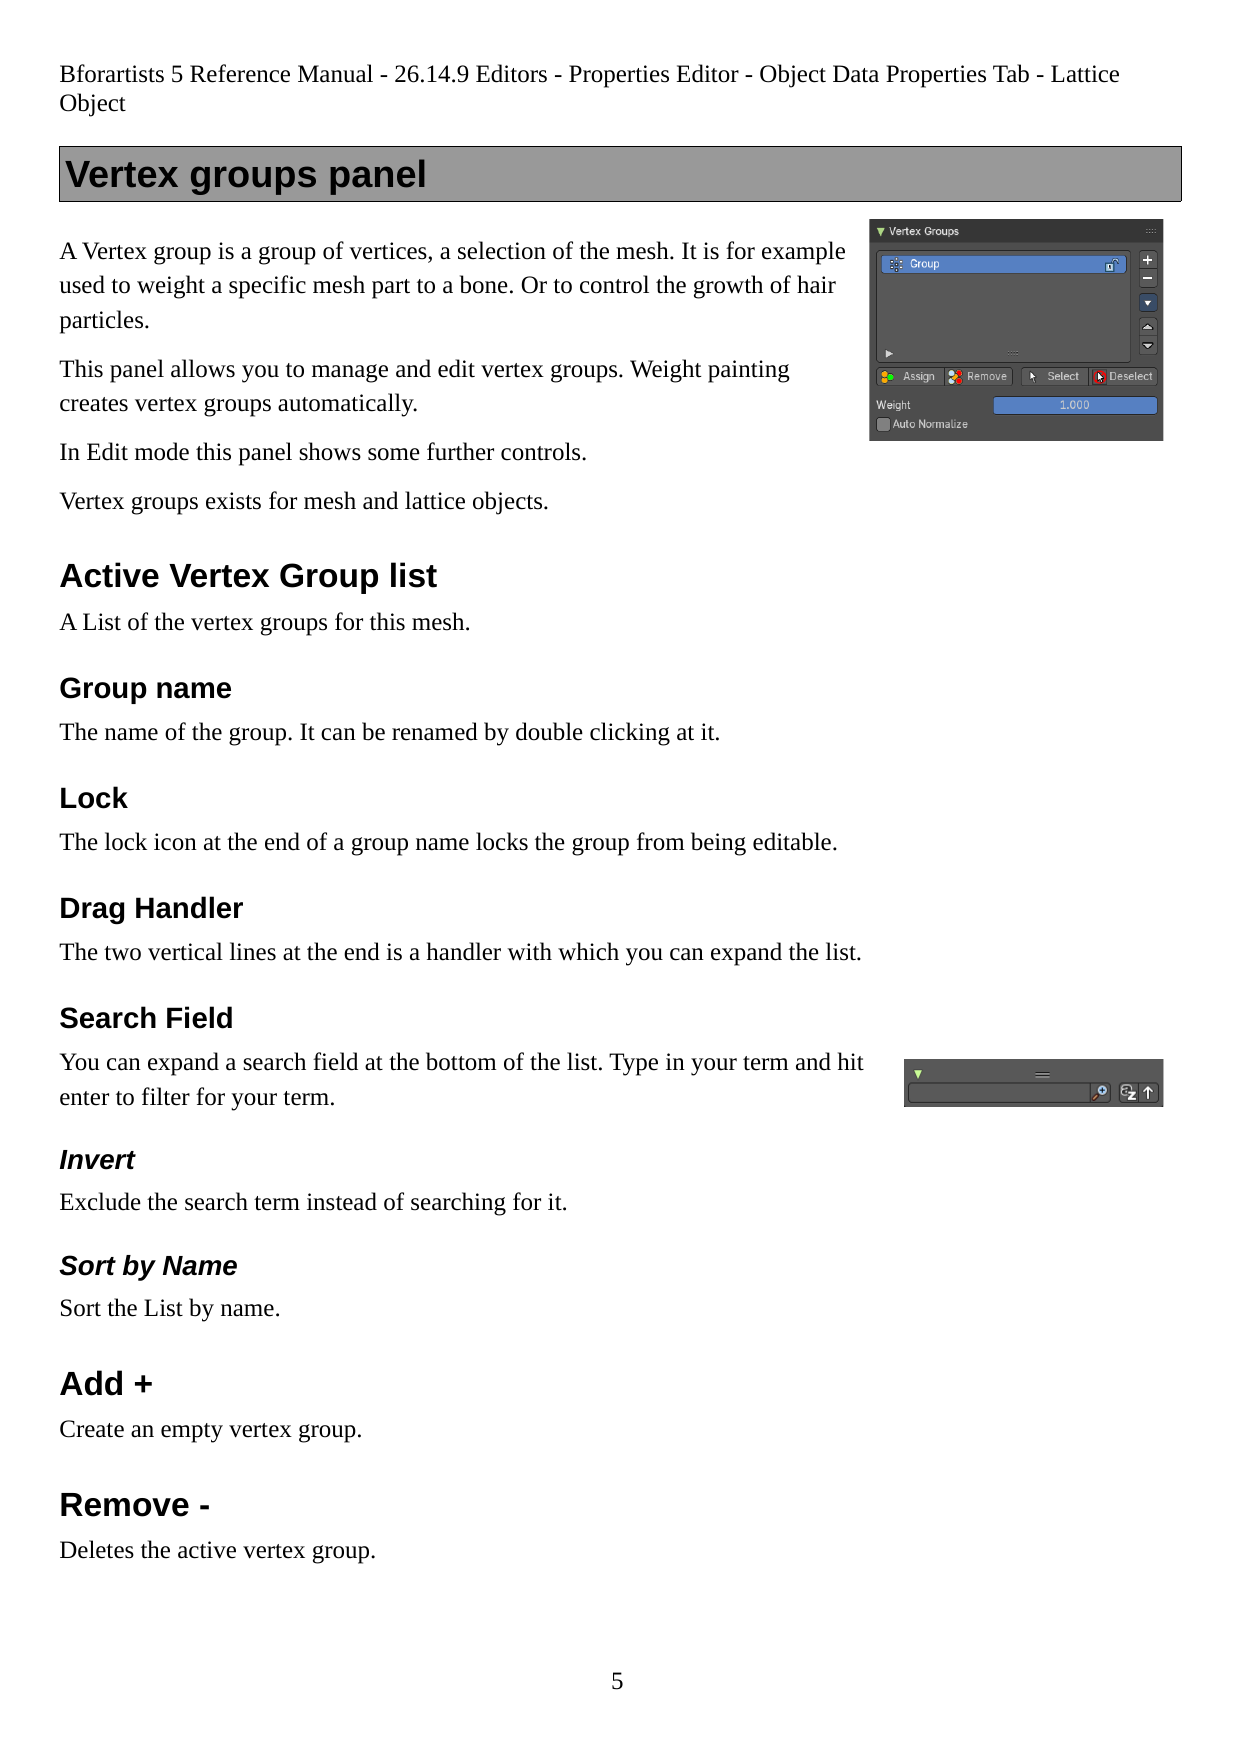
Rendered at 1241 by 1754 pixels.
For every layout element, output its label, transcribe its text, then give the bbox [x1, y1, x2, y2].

subtitle Drag Handler [59, 891, 1181, 925]
subtitle Lock [59, 781, 1181, 815]
text In Edit mode this panel shows some further controls. [59, 437, 1181, 466]
subtitle Add + [59, 1363, 1181, 1402]
subtitle Group name [59, 671, 1181, 705]
text Deletes the active vertex group. [59, 1536, 1181, 1564]
subtitle Search Field [59, 1001, 1181, 1034]
text A Vertex group is a group of vertices, a selection of the mesh. It is for example used to weight a specific mesh part to a bone. Or to control the growth of hair particles. [59, 202, 1181, 333]
text The lock icon at the end of a group name locks the group from being editable. [59, 827, 1181, 856]
text Exclude the search term instead of searching for it. [59, 1187, 1181, 1216]
subtitle Remove - [59, 1484, 1181, 1523]
picture [904, 1059, 1164, 1107]
text Vertex groups exists for mesh and lattice objects. [59, 486, 1181, 515]
subtitle Invert [59, 1143, 1181, 1175]
text Sort the List by name. [59, 1293, 1181, 1322]
subtitle Active Vertex Group list [59, 556, 1181, 595]
table_header Vertex groups panel [60, 147, 1181, 201]
subtitle Sort by Name [59, 1249, 1181, 1281]
text This panel allows you to manage and edit vertex groups. Weight painting creates vertex groups automatically. [59, 354, 869, 417]
text You can expand a search field at the bottom of the list. Type in your term and hit enter to filter for your term. [59, 1047, 1181, 1110]
text The name of the group. It can be renamed by double clicking at it. [59, 717, 1181, 746]
picture [869, 219, 1164, 441]
text A List of the vertex groups for this mesh. [59, 607, 1181, 636]
text Create an empty vertex group. [59, 1414, 1181, 1443]
text The two vertical lines at the end is a handler with which you can expand the list. [59, 937, 1181, 966]
